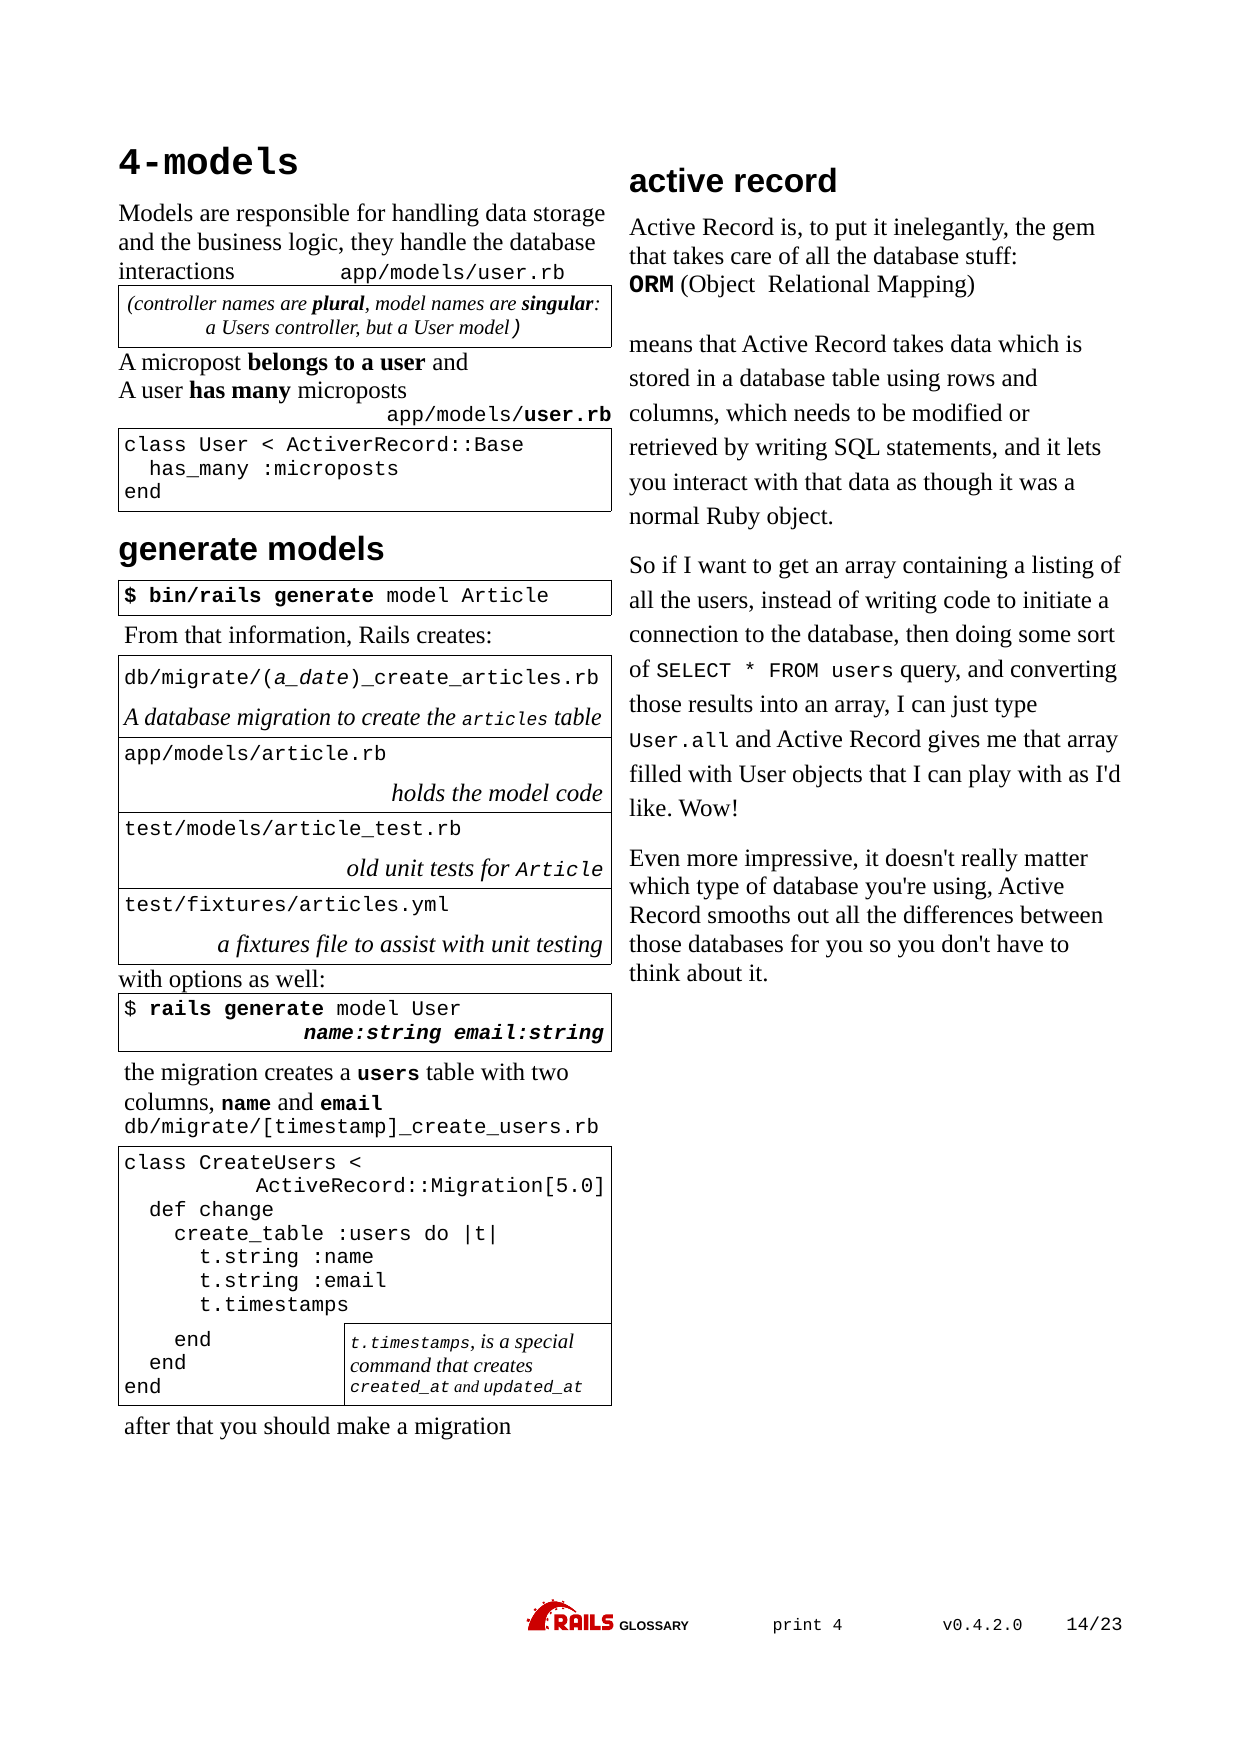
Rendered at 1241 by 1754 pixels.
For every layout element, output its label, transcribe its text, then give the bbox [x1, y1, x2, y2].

text Active Record is, to put it inelegantly, the gem that takes care of all the database stuff: [629, 212, 1122, 269]
table_cell old unit tests for Article [119, 847, 611, 888]
table_header class User < ActiverRecord::Base has_many :microposts end [119, 429, 611, 511]
table_cell db/migrate/(a_date)_create_articles.rb [119, 656, 611, 696]
table_header $ bin/rails generate model Article [119, 581, 611, 615]
table_cell end end end [119, 1323, 344, 1405]
subtitle 4-models [118, 143, 611, 186]
subtitle generate models [118, 528, 611, 567]
table_cell holds the model code [119, 772, 611, 812]
text Models are responsible for handling data storage and the business logic, they handle the database interactions app/models/user.rb [118, 198, 611, 285]
table_cell A database migration to create the articles table [119, 696, 611, 737]
table_header $ rails generate model User name:string email:string [119, 994, 611, 1051]
table_cell the migration creates a users table with two columns, name and email db/migrate/[timestamp]_create_users.rb [118, 1052, 611, 1146]
table_cell test/models/article_test.rb [119, 813, 611, 847]
text ORM (Object Relational Mapping) [629, 269, 1122, 300]
table_cell a fixtures file to assist with unit testing [119, 924, 611, 964]
table_header (controller names are plural, model names are singular: a Users controller, but a User model) [119, 286, 611, 347]
table_cell app/models/article.rb [119, 738, 611, 772]
text app/models/user.rb [118, 404, 611, 428]
text means that Active Record takes data which is stored in a database table using rows and columns, which needs to be modified or retrieved by writing SQL statements, and it lets you interact with that data as though it was a normal Ruby object. [629, 329, 1122, 530]
text with options as well: [118, 965, 611, 993]
table_cell test/fixtures/articles.yml [119, 889, 611, 923]
text A user has many microposts [118, 376, 611, 404]
text Even more impressive, it doesn't really matter which type of database you're using, Active Record smooths out all the differences between those databases for you so you don't have to think about it. [629, 843, 1122, 986]
table_cell t.timestamps, is a special command that creates created_at and updated_at [345, 1324, 611, 1405]
table_header From that information, Rails creates: [118, 616, 611, 655]
table_cell class CreateUsers < ActiveRecord::Migration[5.0] def change create_table :users do |t| t.string :name t.string :email t.timestamps [119, 1147, 611, 1323]
table_cell after that you should make a migration [118, 1406, 611, 1446]
subtitle active record [629, 161, 1122, 199]
text A micropost belongs to a user and [118, 348, 611, 376]
text So if I want to get an array containing a listing of all the users, instead of writing code to initiate a connection to the database, then doing some sort of SELECT * FROM users query, and converting those results into an array, I can just type User.all and Active Record gives me that array filled with User objects that I can play with as I'd like. Wow! [629, 551, 1122, 822]
